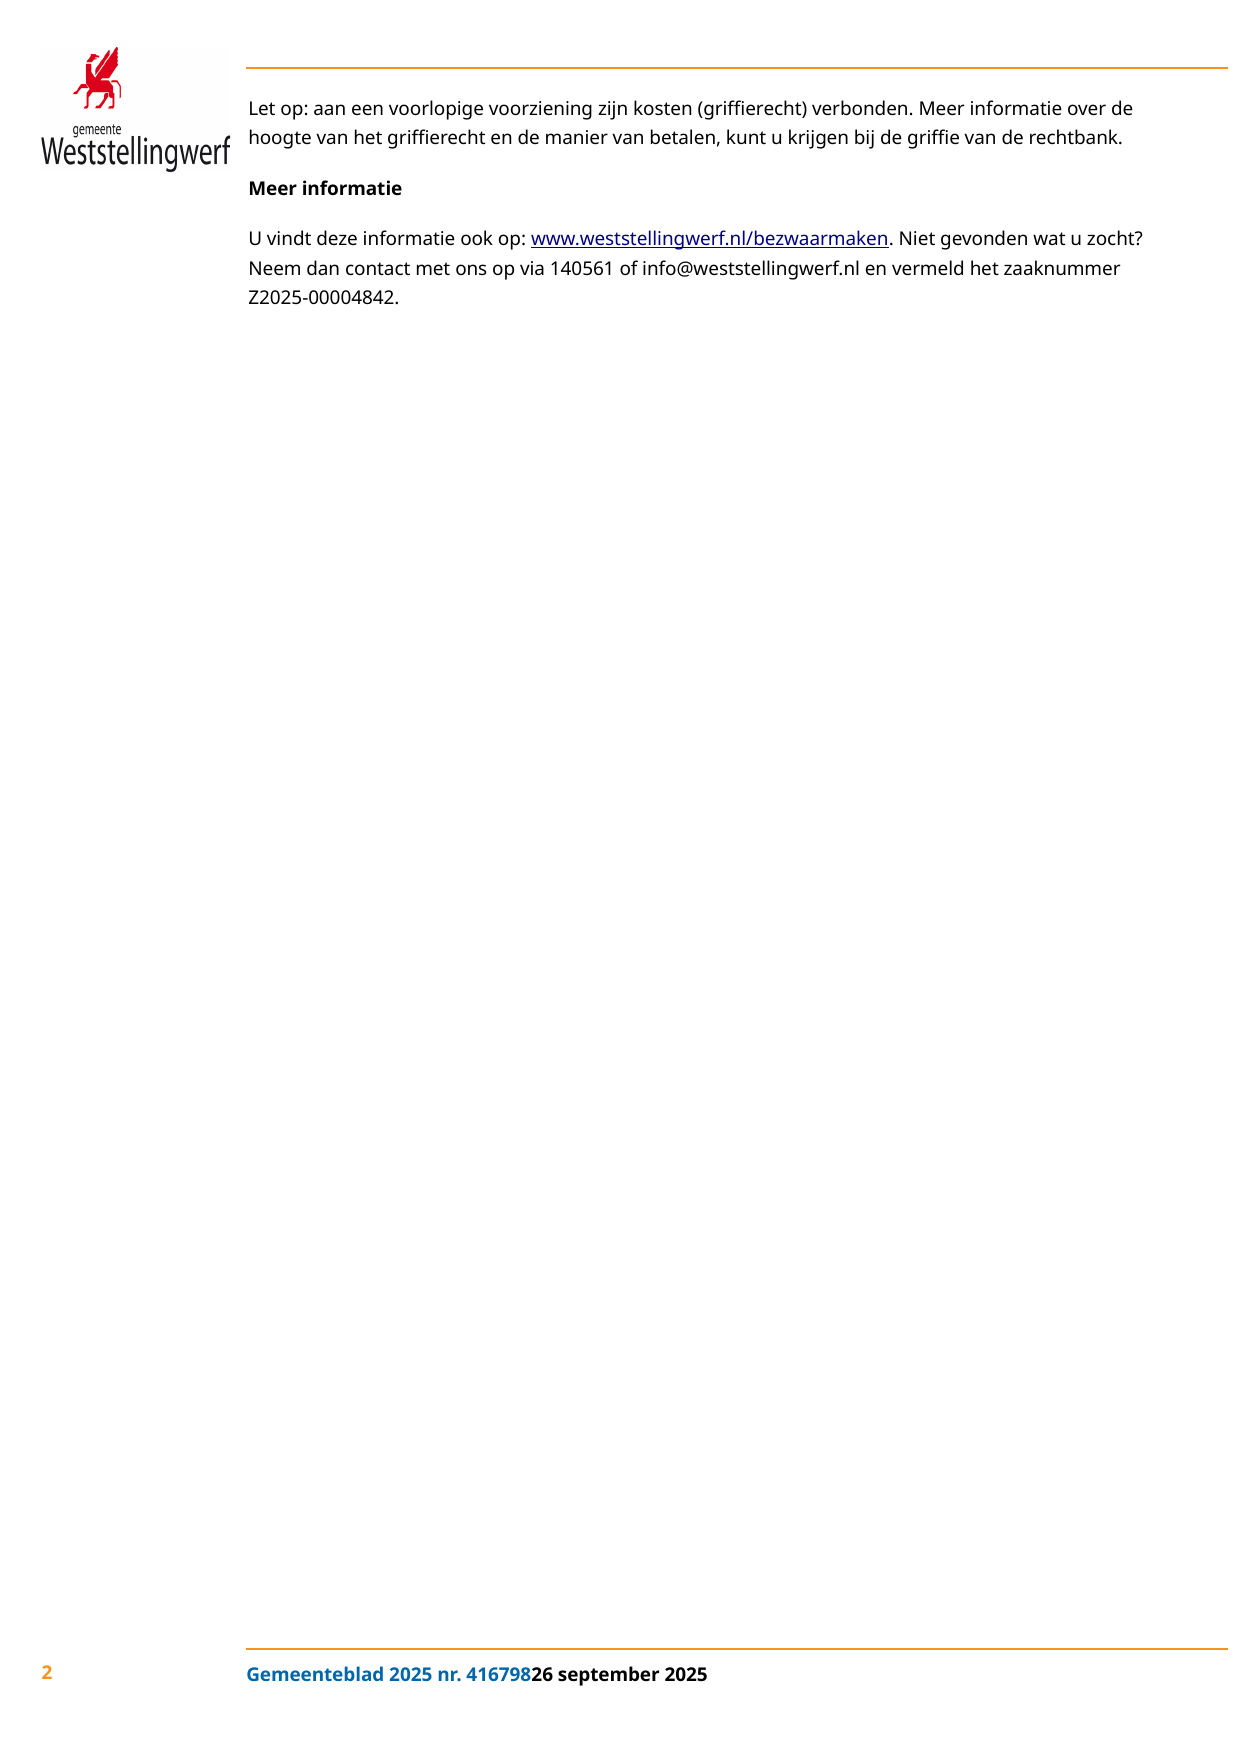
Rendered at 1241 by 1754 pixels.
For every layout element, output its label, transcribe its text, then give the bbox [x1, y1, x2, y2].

picture [41, 47, 231, 172]
text U vindt deze informatie ook op: www.weststellingwerf.nl/bezwaarmaken. Niet gevonden wat u zocht? Neem dan contact met ons op via 140561 of info@weststellingwerf.nl en vermeld het zaaknummer Z2025-00004842. [248, 225, 1152, 310]
text Let op: aan een voorlopige voorziening zijn kosten (griffierecht) verbonden. Meer informatie over de hoogte van het griffierecht en de manier van betalen, kunt u krijgen bij de griffie van de rechtbank. [248, 95, 1152, 150]
text Meer informatie [248, 175, 1152, 201]
